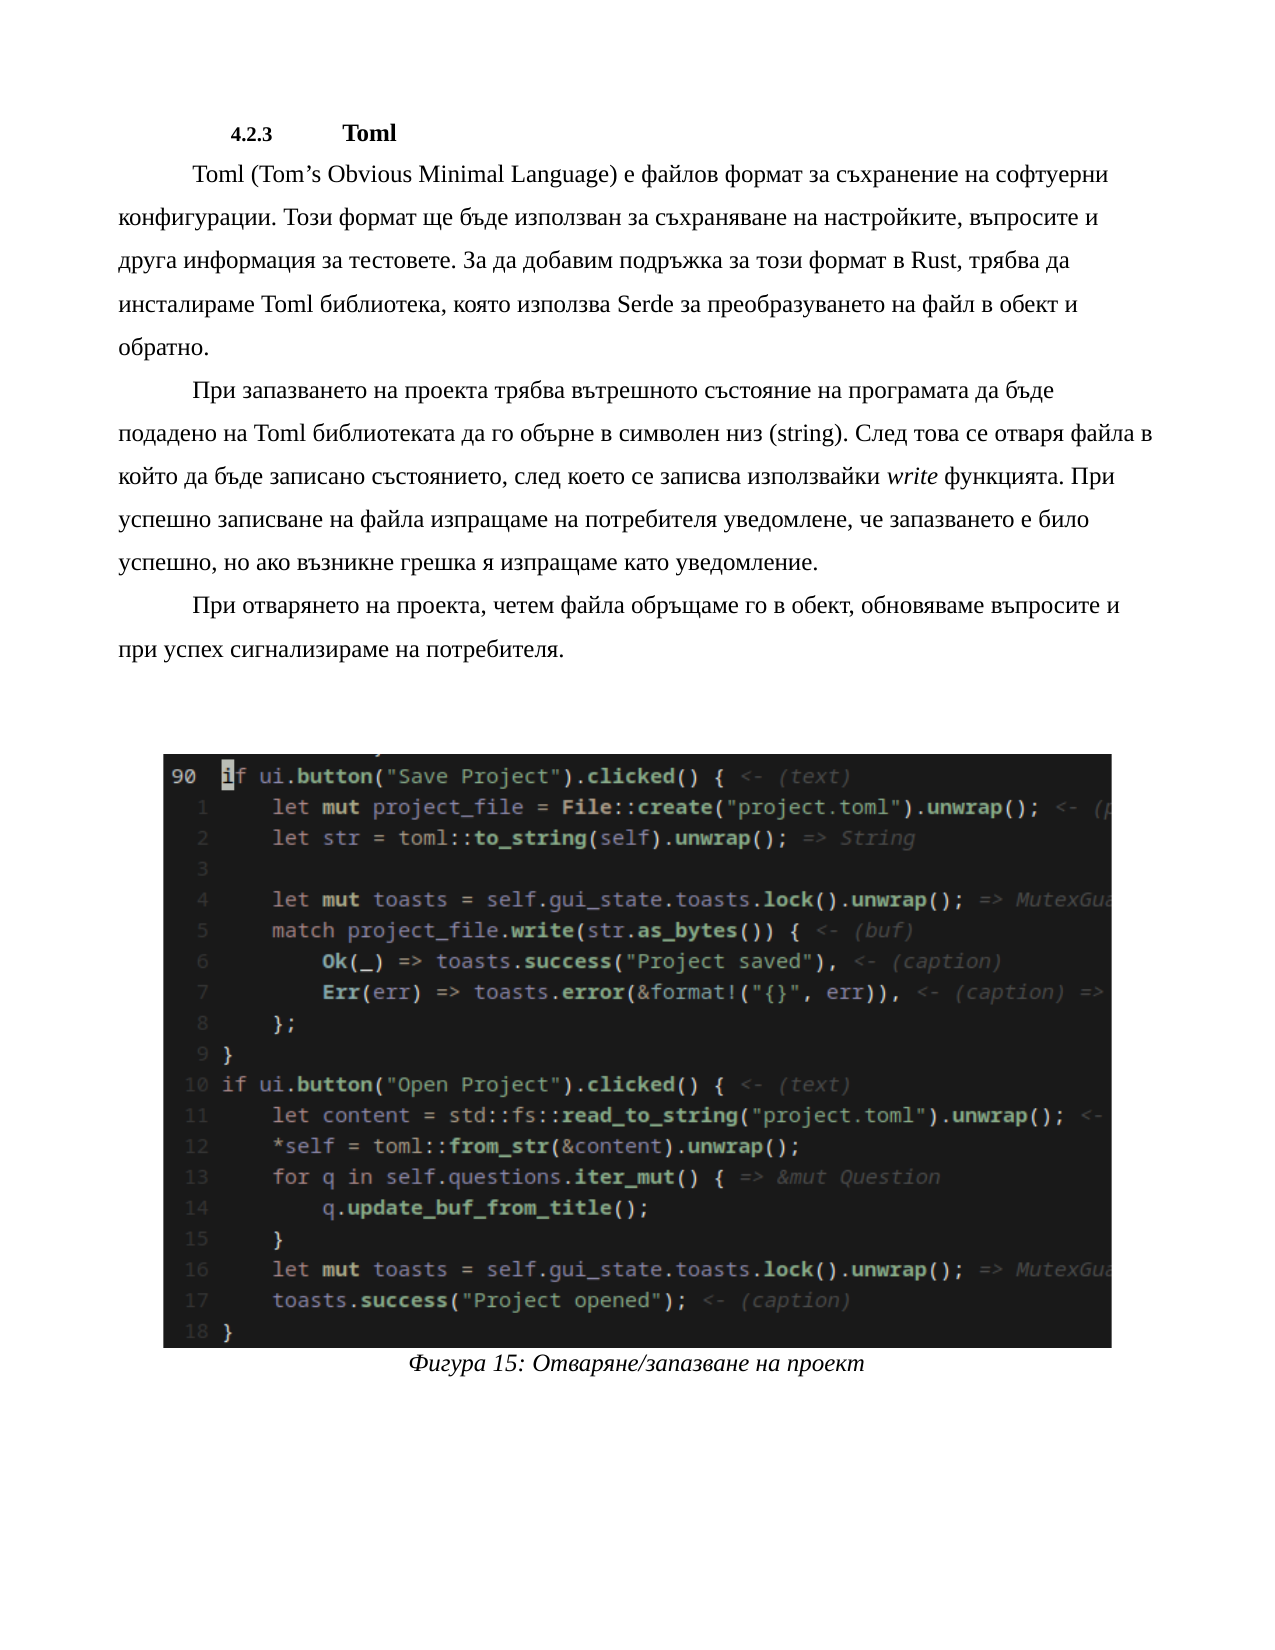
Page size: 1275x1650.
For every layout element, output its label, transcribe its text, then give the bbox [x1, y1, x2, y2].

text При отварянето на проекта, четем файла обръщаме го в обект, обновяваме въпросите и при успех сигнализираме на потребителя. [118, 591, 1157, 662]
text При запазването на проекта трябва вътрешното състояние на програмата да бъде подадено на Toml библиотеката да го обърне в символен низ (string). След това се отваря файла в който да бъде записано състоянието, след което се записва използвайки write функцията. При успешно записване на файла изпращаме на потребителя уведомлене, че запазването е било успешно, но ако възникне грешка я изпращаме като уведомление. [118, 375, 1157, 576]
subtitle Toml [231, 118, 1157, 147]
picture [163, 754, 1112, 1348]
text Фигура 15: Отваряне/запазване на проект [163, 1348, 1112, 1377]
text Toml (Tom’s Obvious Minimal Language) е файлов формат за съхранение на софтуерни конфигурации. Този формат ще бъде използван за съхраняване на настройките, въпросите и друга информация за тестовете. За да добавим подръжка за този формат в Rust, трябва да инсталираме Toml библиотека, която използва Serde за преобразуването на файл в обект и обратно. [118, 159, 1157, 361]
